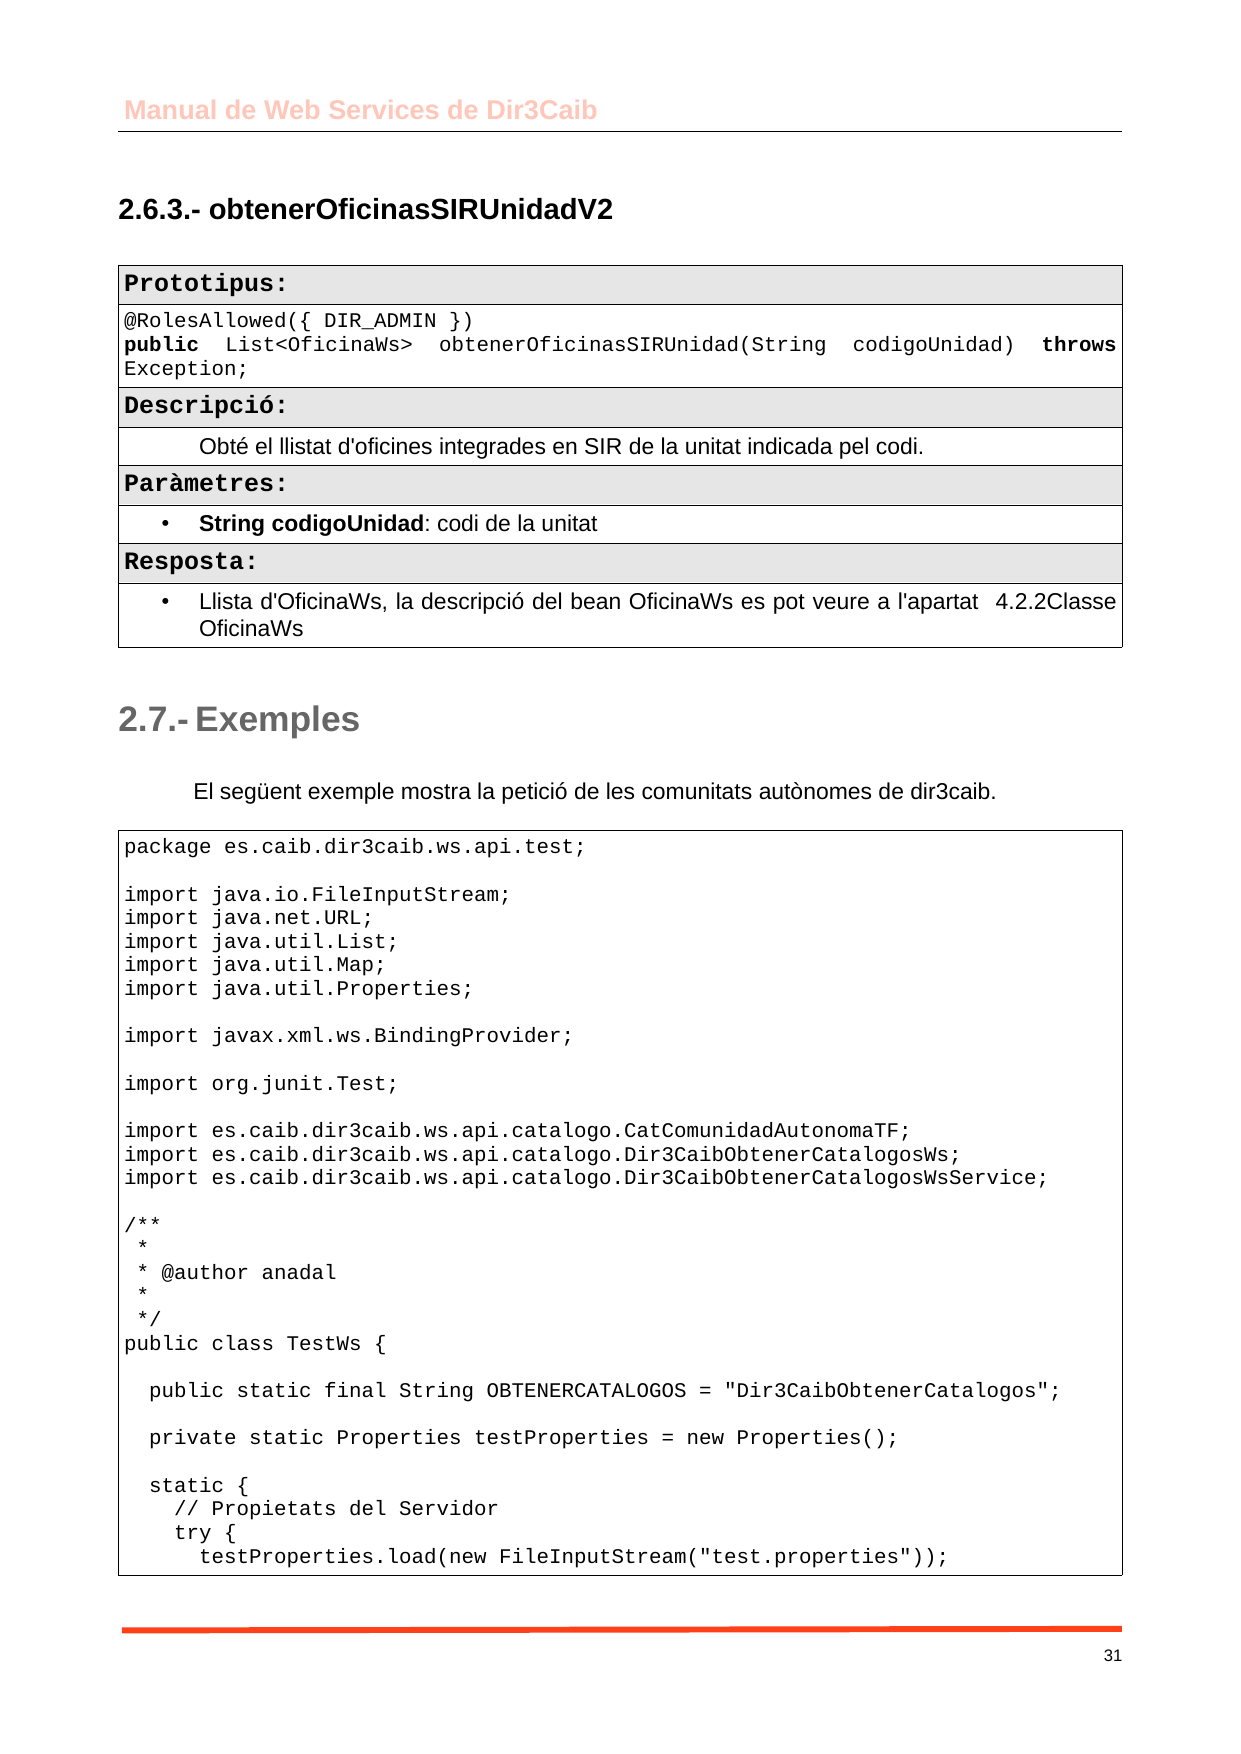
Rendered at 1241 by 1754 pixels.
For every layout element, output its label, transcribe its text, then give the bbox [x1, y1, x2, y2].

table_cell Resposta: [119, 544, 1122, 582]
table_cell Llista d'OficinaWs, la descripció del bean OficinaWs es pot veure a l'apartat 4.2.2Classe OficinaWs [119, 584, 1122, 647]
table_cell Obté el llistat d'oficines integrades en SIR de la unitat indicada pel codi. [119, 428, 1122, 465]
subtitle Exemples [118, 698, 1122, 739]
table_cell @RolesAllowed({ DIR_ADMIN }) public List<OficinaWs> obtenerOficinasSIRUnidad(String codigoUnidad) throws Exception; [119, 305, 1122, 387]
table_cell Paràmetres: [119, 466, 1122, 504]
subtitle obtenerOficinasSIRUnidadV2 [118, 192, 1122, 226]
text El següent exemple mostra la petició de les comunitats autònomes de dir3caib. [118, 778, 1122, 804]
table_header package es.caib.dir3caib.ws.api.test; import java.io.FileInputStream; import java.net.URL; import java.util.List; import java.util.Map; import java.util.Properties; import javax.xml.ws.BindingProvider; import org.junit.Test; import es.caib.dir3caib.ws.api.catalogo.CatComunidadAutonomaTF; import es.caib.dir3caib.ws.api.catalogo.Dir3CaibObtenerCatalogosWs; import es.caib.dir3caib.ws.api.catalogo.Dir3CaibObtenerCatalogosWsService; /** * * @author anadal * */ public class TestWs { public static final String OBTENERCATALOGOS = "Dir3CaibObtenerCatalogos"; private static Properties testProperties = new Properties(); static { // Propietats del Servidor try { testProperties.load(new FileInputStream("test.properties")); [119, 831, 1122, 1575]
table_cell Descripció: [119, 388, 1122, 427]
table_header Prototipus: [119, 266, 1122, 304]
table_cell String codigoUnidad: codi de la unitat [119, 506, 1122, 542]
